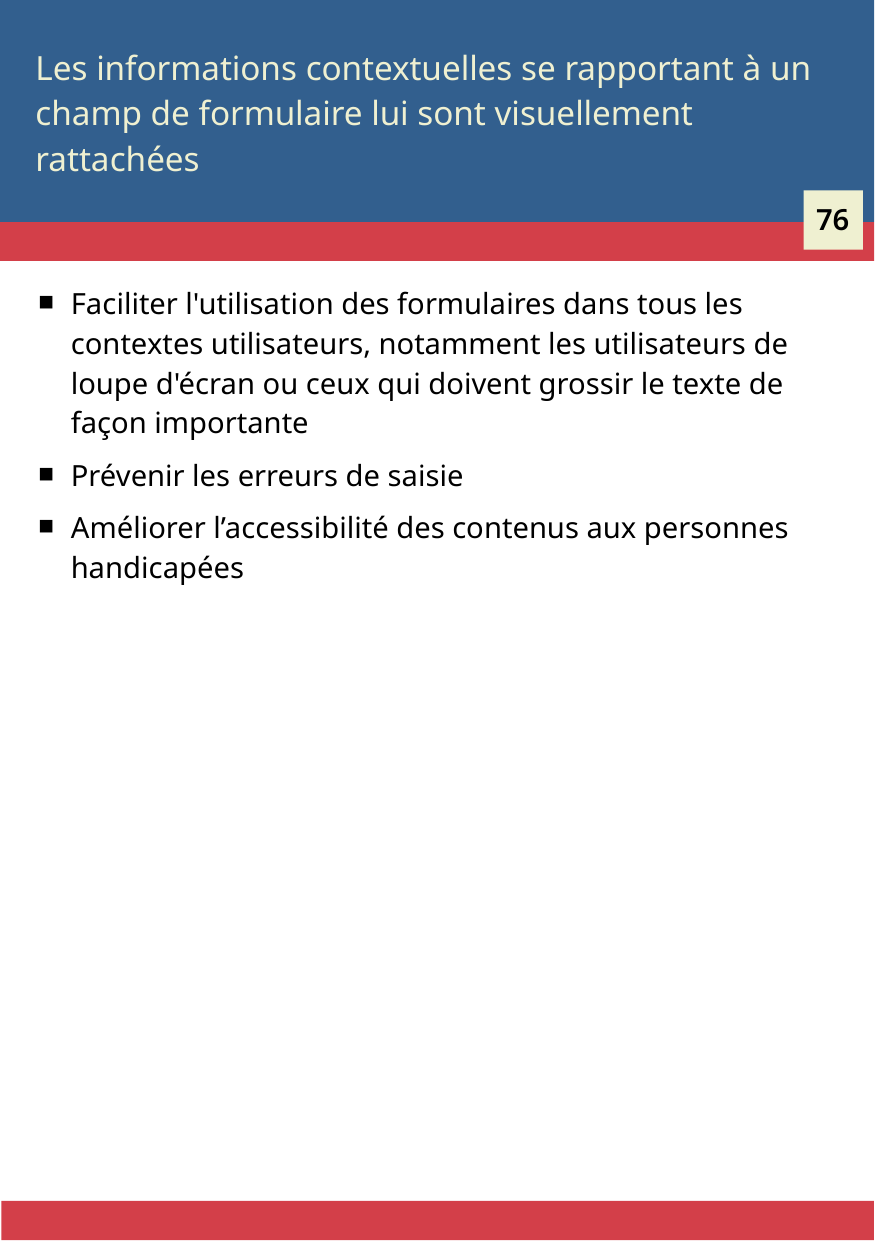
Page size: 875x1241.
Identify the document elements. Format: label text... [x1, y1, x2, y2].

title Les informations contextuelles se rapportant à un champ de formulaire lui sont visuellement rattachées [35, 13, 839, 213]
list Faciliter l'utilisation des formulaires dans tous les contextes utilisateurs, notamment les utilisateurs de loupe d'écran ou ceux qui doivent grossir le texte de façon importante Prévenir les erreurs de saisie Améliorer l’accessibilité des contenus aux personnes handicapées [23, 283, 839, 1111]
text_box 76 [803, 188, 863, 249]
